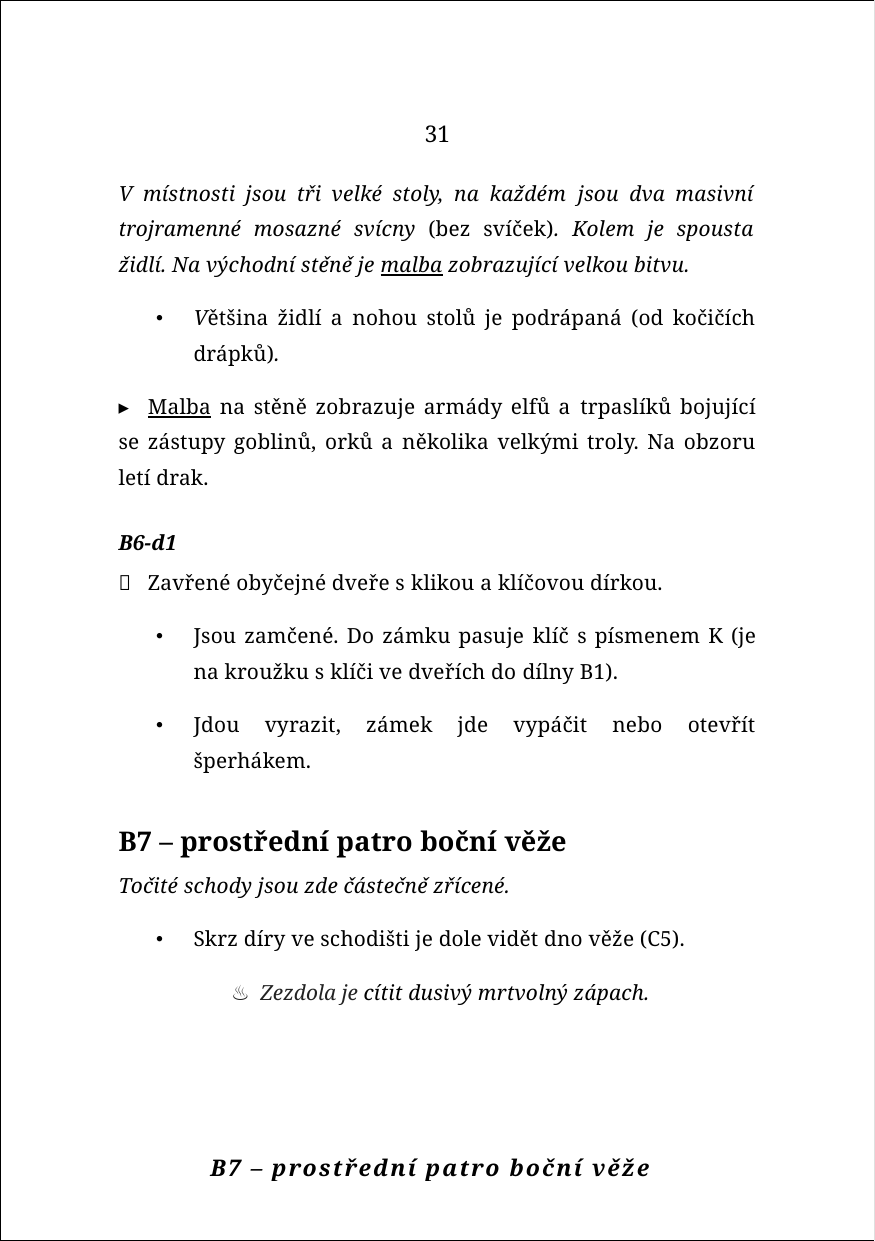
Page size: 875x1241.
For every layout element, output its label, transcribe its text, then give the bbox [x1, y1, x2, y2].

text 🚪 Zavřené obyčejné dveře s⁠ klikou a⁠ klíčovou dírkou. [118, 568, 756, 597]
list Většina židlí a⁠ nohou stolů je podrápaná (od kočičích drápků). [156, 303, 756, 367]
list Jdou vyrazit, zámek jde vypáčit nebo otevřít šperhákem. [156, 710, 756, 774]
list Jsou zamčené. Do zámku pasuje klíč s⁠ písmenem K⁠ (je na kroužku s⁠ klíči ve dveřích do dílny B1). [156, 621, 756, 685]
text V⁠ místnosti jsou tři velké stoly, na každém jsou dva masivní trojramenné mosazné svícny (bez svíček). Kolem je spousta židlí. Na východní stěně je malba zobrazující velkou bitvu. [118, 179, 756, 278]
subtitle B7 – prostřední patro boční věže [118, 823, 756, 859]
list Skrz díry ve schodišti je dole vidět dno věže (C5). [156, 924, 756, 953]
text ▸ Malba na stěně zobrazuje armády elfů a⁠ trpaslíků bojující se zástupy goblinů, orků a⁠ několika velkými troly. Na obzoru letí drak. [118, 392, 756, 491]
text Točité schody jsou zde částečně zřícené. [118, 871, 756, 900]
list ♨ Zezdola je cítit dusivý mrtvolný zápach. [193, 978, 756, 1006]
subtitle B6-d1 [118, 528, 756, 556]
